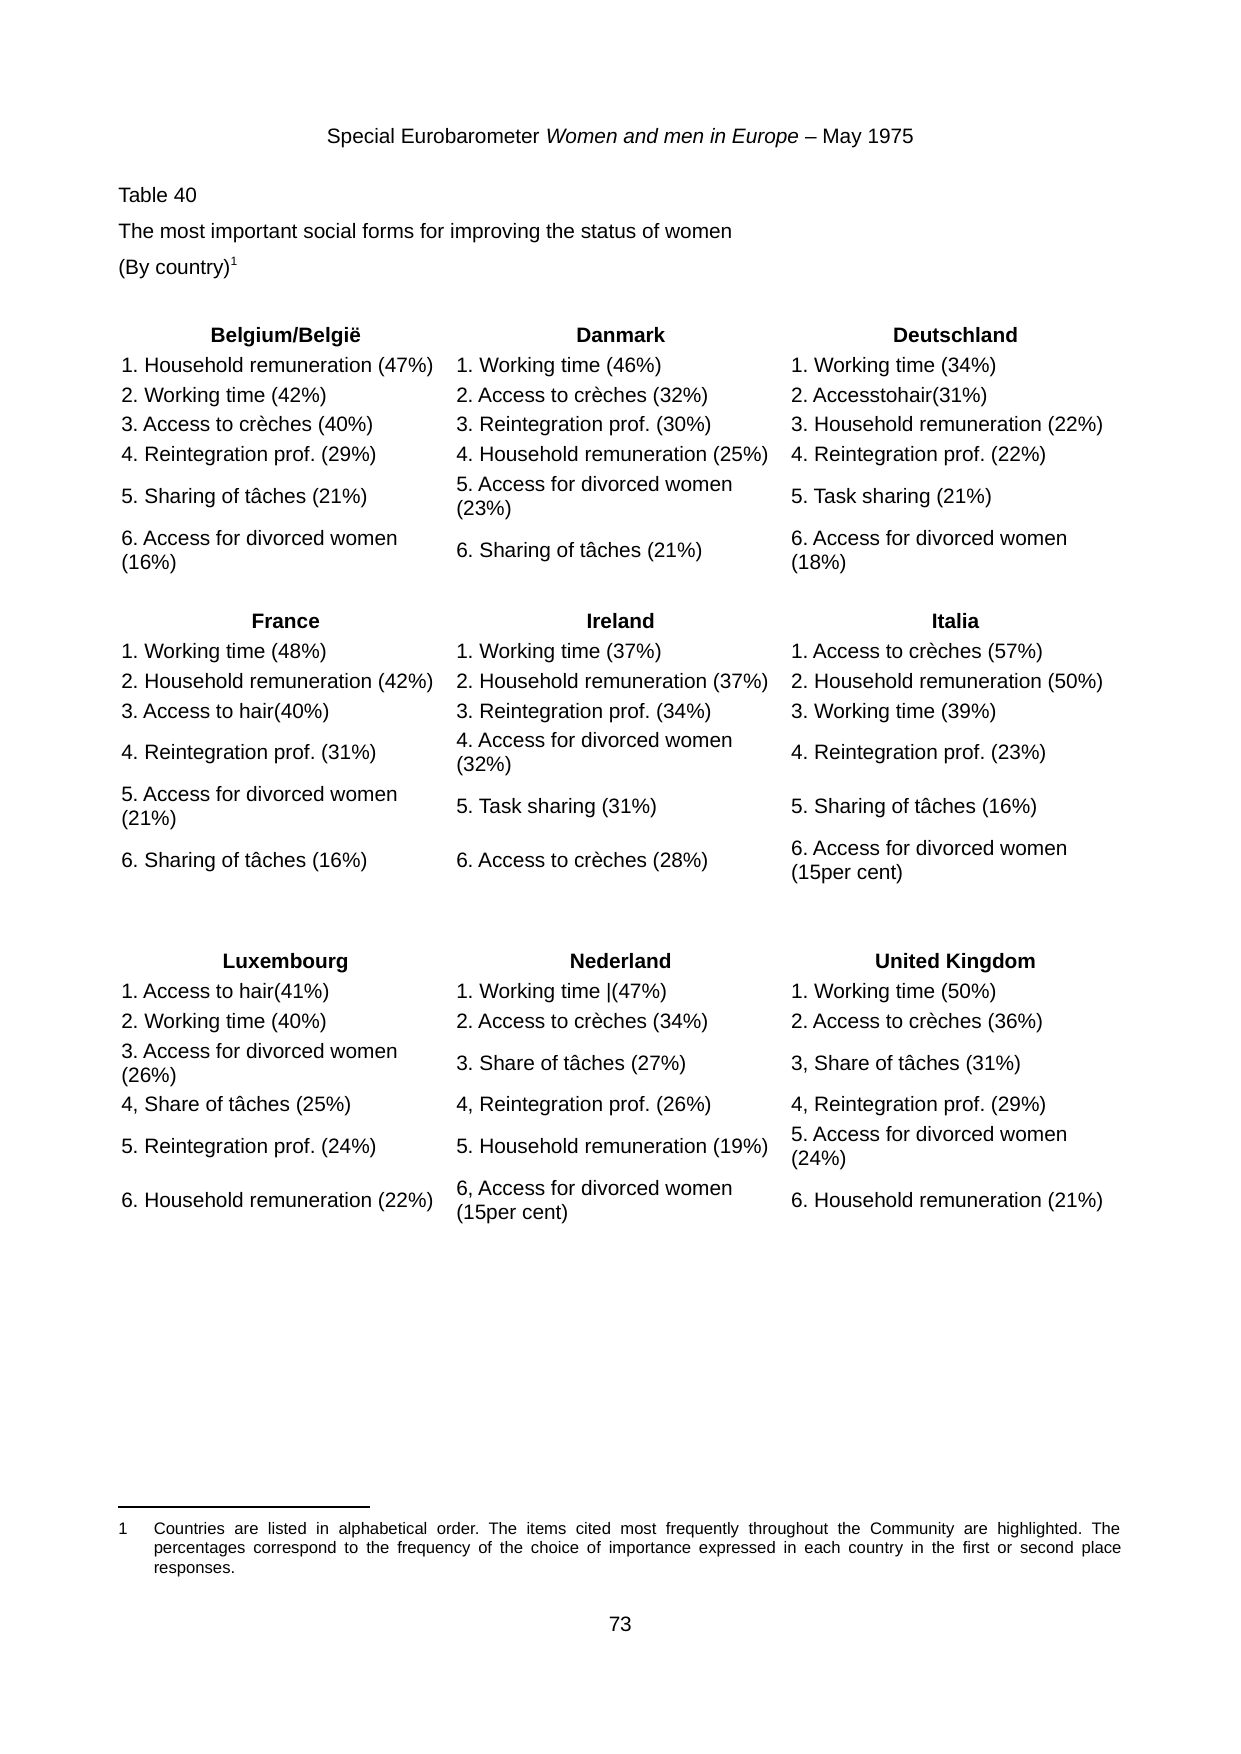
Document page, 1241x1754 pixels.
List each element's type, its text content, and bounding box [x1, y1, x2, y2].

table_cell Ireland [453, 606, 788, 636]
table_cell 6, Access for divorced women (15per cent) [453, 1173, 788, 1227]
table_cell [788, 916, 1123, 946]
table_cell 1. Household remuneration (47%) [118, 350, 453, 379]
table_cell 1. Working time (50%) [788, 976, 1123, 1006]
table_cell 3. Household remuneration (22%) [788, 409, 1123, 439]
table_cell 3. Access to hair(40%) [118, 696, 453, 725]
table_cell 6. Access for divorced women (15per cent) [788, 833, 1123, 887]
table_cell 4. Reintegration prof. (31%) [118, 725, 453, 779]
table_cell [118, 576, 453, 606]
table_cell 4, Reintegration prof. (29%) [788, 1089, 1123, 1119]
table_cell Luxembourg [118, 946, 453, 976]
table_cell 2. Working time (40%) [118, 1006, 453, 1036]
table_cell 5. Task sharing (31%) [453, 779, 788, 833]
table_cell 5. Household remuneration (19%) [453, 1119, 788, 1173]
table_cell 2. Access to crèches (36%) [788, 1006, 1123, 1036]
table_header Deutschland [788, 320, 1123, 350]
table_header Belgium/België [118, 320, 453, 350]
table_cell 6. Access for divorced women (16%) [118, 523, 453, 576]
table_cell 2. Working time (42%) [118, 380, 453, 409]
text The most important social forms for improving the status of women [118, 219, 1122, 243]
table_cell [118, 916, 453, 946]
table_cell 1. Working time |(47%) [453, 976, 788, 1006]
table_header Danmark [453, 320, 788, 350]
table_cell 2. Access to crèches (32%) [453, 380, 788, 409]
table_cell 1. Access to crèches (57%) [788, 636, 1123, 666]
text (By country) [118, 254, 1122, 278]
table_cell 4, Share of tâches (25%) [118, 1089, 453, 1119]
table_cell 1. Working time (48%) [118, 636, 453, 666]
table_cell 3, Share of tâches (31%) [788, 1036, 1123, 1089]
table_cell 1. Working time (37%) [453, 636, 788, 666]
table_cell 6. Access to crèches (28%) [453, 833, 788, 887]
table_cell France [118, 606, 453, 636]
table_cell [788, 887, 1123, 916]
table_cell 5. Sharing of tâches (21%) [118, 469, 453, 523]
table_cell 6. Sharing of tâches (16%) [118, 833, 453, 887]
table_cell 3. Reintegration prof. (30%) [453, 409, 788, 439]
table_cell 1. Working time (46%) [453, 350, 788, 379]
table_cell 4. Access for divorced women (32%) [453, 725, 788, 779]
table_cell 6. Household remuneration (21%) [788, 1173, 1123, 1227]
table_cell 4. Reintegration prof. (22%) [788, 439, 1123, 469]
table_cell [118, 887, 453, 916]
table_cell 5. Access for divorced women (23%) [453, 469, 788, 523]
table_cell 6. Household remuneration (22%) [118, 1173, 453, 1227]
table_cell 4. Reintegration prof. (23%) [788, 725, 1123, 779]
table_cell [788, 576, 1123, 606]
table_cell 5. Reintegration prof. (24%) [118, 1119, 453, 1173]
table_cell 3. Working time (39%) [788, 696, 1123, 725]
table_cell 3. Access for divorced women (26%) [118, 1036, 453, 1089]
table_cell 5. Sharing of tâches (16%) [788, 779, 1123, 833]
table_cell 3. Access to crèches (40%) [118, 409, 453, 439]
table_cell [453, 916, 788, 946]
table_cell 2. Household remuneration (37%) [453, 666, 788, 696]
table_cell 5. Task sharing (21%) [788, 469, 1123, 523]
table_cell 5. Access for divorced women (21%) [118, 779, 453, 833]
table_cell 5. Access for divorced women (24%) [788, 1119, 1123, 1173]
table_cell 6. Access for divorced women (18%) [788, 523, 1123, 576]
table_cell 2. Accesstohair(31%) [788, 380, 1123, 409]
table_cell Nederland [453, 946, 788, 976]
text Countries are listed in alphabetical order. The items cited most frequently throughout the Community are highlighted. The percentages correspond to the frequency of the choice of importance expressed in each country in the first or second place responses. [118, 1519, 1122, 1577]
table_cell 3. Reintegration prof. (34%) [453, 696, 788, 725]
table_cell 4, Reintegration prof. (26%) [453, 1089, 788, 1119]
table_cell 4. Reintegration prof. (29%) [118, 439, 453, 469]
table_cell 1. Access to hair(41%) [118, 976, 453, 1006]
text Table 40 [118, 183, 1122, 207]
table_cell United Kingdom [788, 946, 1123, 976]
table_cell 6. Sharing of tâches (21%) [453, 523, 788, 576]
table_cell 2. Household remuneration (42%) [118, 666, 453, 696]
table_cell [453, 887, 788, 916]
table_cell 4. Household remuneration (25%) [453, 439, 788, 469]
table_cell 3. Share of tâches (27%) [453, 1036, 788, 1089]
table_cell [453, 576, 788, 606]
table_cell 2. Household remuneration (50%) [788, 666, 1123, 696]
table_cell 1. Working time (34%) [788, 350, 1123, 379]
table_cell Italia [788, 606, 1123, 636]
table_cell 2. Access to crèches (34%) [453, 1006, 788, 1036]
